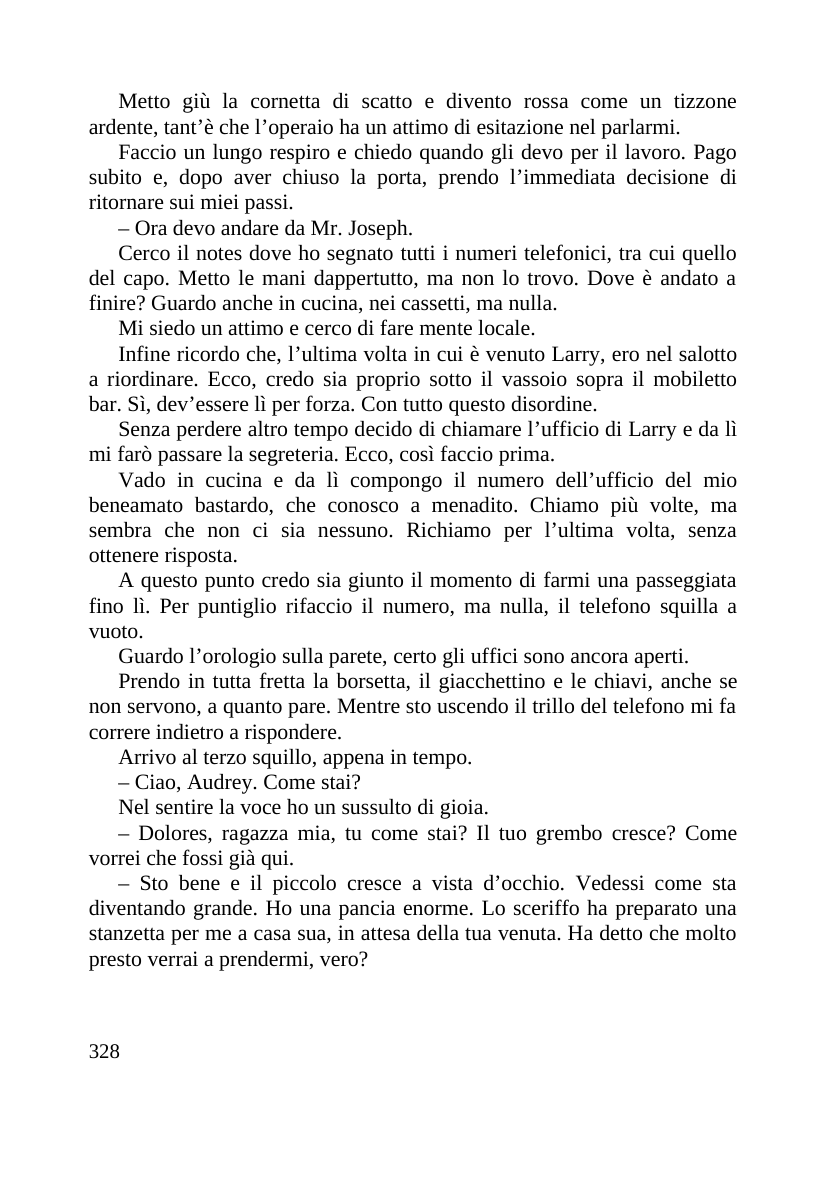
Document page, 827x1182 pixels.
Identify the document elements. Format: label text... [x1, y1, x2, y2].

text Prendo in tutta fretta la borsetta, il giacchettino e le chiavi, anche se non servono, a quanto pare. Mentre sto uscendo il trillo del telefono mi fa correre indietro a rispondere. [88, 668, 738, 744]
text Vado in cucina e da lì compongo il numero dell’ufficio del mio beneamato bastardo, che conosco a menadito. Chiamo più volte, ma sembra che non ci sia nessuno. Richiamo per l’ultima volta, senza ottenere risposta. [88, 467, 738, 567]
text – Ciao, Audrey. Come stai? [88, 769, 738, 794]
text Mi siedo un attimo e cerco di fare mente locale. [88, 315, 738, 341]
text Senza perdere altro tempo decido di chiamare l’ufficio di Larry e da lì mi farò passare la segreteria. Ecco, così faccio prima. [88, 416, 738, 467]
text Arrivo al terzo squillo, appena in tempo. [88, 744, 738, 769]
text Cerco il notes dove ho segnato tutti i numeri telefonici, tra cui quello del capo. Metto le mani dappertutto, ma non lo trovo. Dove è andato a finire? Guardo anche in cucina, nei cassetti, ma nulla. [88, 240, 738, 315]
text – Sto bene e il piccolo cresce a vista d’occhio. Vedessi come sta diventando grande. Ho una pancia enorme. Lo sceriffo ha preparato una stanzetta per me a casa sua, in attesa della tua venuta. Ha detto che molto presto verrai a prendermi, vero? [88, 870, 738, 971]
text – Ora devo andare da Mr. Joseph. [88, 214, 738, 240]
text A questo punto credo sia giunto il momento di farmi una passeggiata fino lì. Per puntiglio rifaccio il numero, ma nulla, il telefono squilla a vuoto. [88, 567, 738, 643]
text Metto giù la cornetta di scatto e divento rossa come un tizzone ardente, tant’è che l’operaio ha un attimo di esitazione nel parlarmi. [88, 88, 738, 139]
text Infine ricordo che, l’ultima volta in cui è venuto Larry, ero nel salotto a riordinare. Ecco, credo sia proprio sotto il vassoio sopra il mobiletto bar. Sì, dev’essere lì per forza. Con tutto questo disordine. [88, 341, 738, 416]
text – Dolores, ragazza mia, tu come stai? Il tuo grembo cresce? Come vorrei che fossi già qui. [88, 819, 738, 870]
text Nel sentire la voce ho un sussulto di gioia. [88, 794, 738, 819]
text Guardo l’orologio sulla parete, certo gli uffici sono ancora aperti. [88, 643, 738, 668]
text Faccio un lungo respiro e chiedo quando gli devo per il lavoro. Pago subito e, dopo aver chiuso la porta, prendo l’immediata decisione di ritornare sui miei passi. [88, 139, 738, 214]
